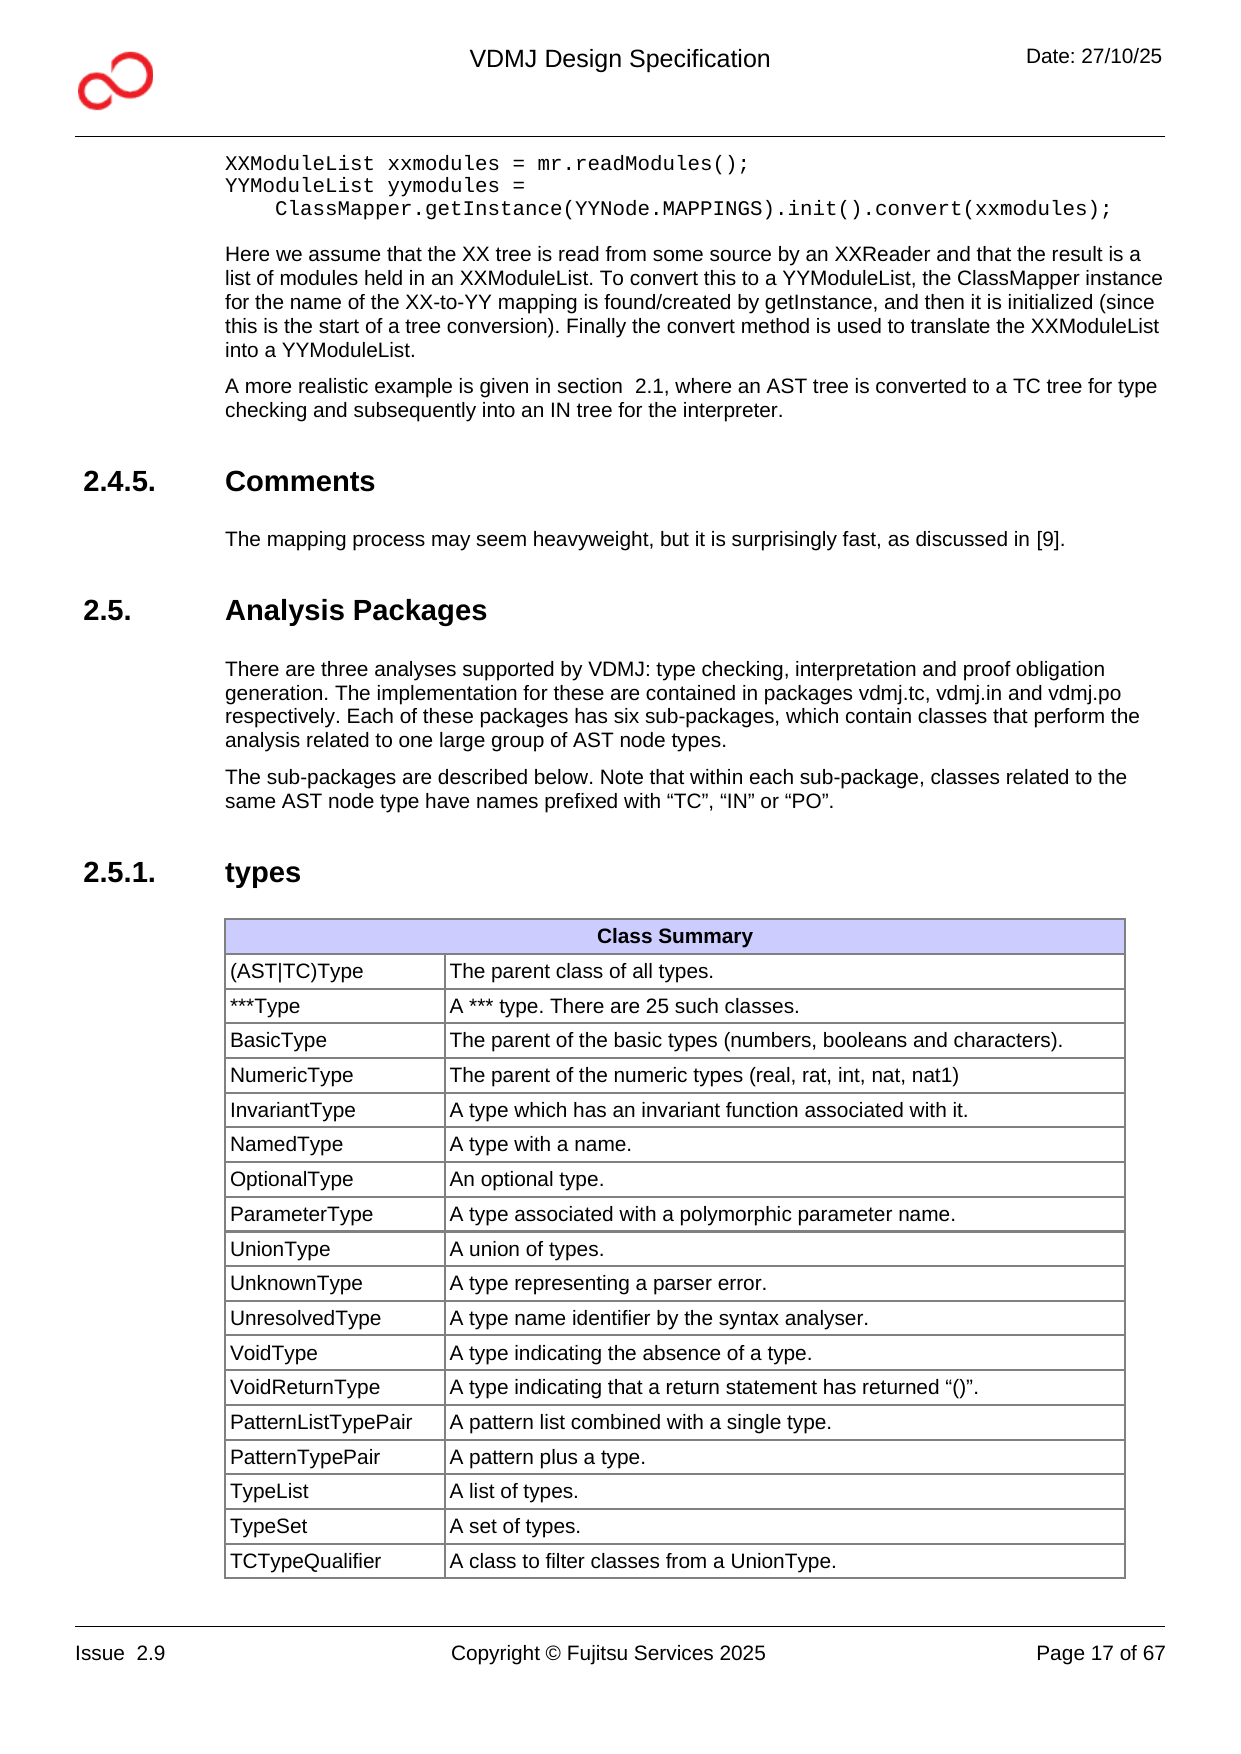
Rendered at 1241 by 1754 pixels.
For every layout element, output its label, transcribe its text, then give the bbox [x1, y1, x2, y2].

table_cell OptionalType [226, 1163, 444, 1196]
table_cell A type indicating that a return statement has returned “()”. [446, 1371, 1124, 1404]
table_cell TCTypeQualifier [226, 1545, 444, 1577]
table_cell A type indicating the absence of a type. [446, 1336, 1124, 1369]
table_cell NumericType [226, 1059, 444, 1092]
table_cell BasicType [226, 1024, 444, 1057]
table_cell ParameterType [226, 1198, 444, 1230]
table_cell UnionType [226, 1233, 444, 1265]
text ClassMapper.getInstance(YYNode.MAPPINGS).init().convert(xxmodules); [225, 197, 1165, 220]
text The mapping process may seem heavyweight, but it is surprisingly fast, as discussed in [9]. [225, 528, 1165, 552]
table_cell The parent of the basic types (numbers, booleans and characters). [446, 1024, 1124, 1057]
text XXModuleList xxmodules = mr.readModules(); [225, 152, 1165, 175]
table_cell A type associated with a polymorphic parameter name. [446, 1198, 1124, 1230]
table_cell A type with a name. [446, 1128, 1124, 1161]
text There are three analyses supported by VDMJ: type checking, interpretation and proof obligation generation. The implementation for these are contained in packages vdmj.tc, vdmj.in and vdmj.po respectively. Each of these packages has six sub-packages, which contain classes that perform the analysis related to one large group of AST node types. [225, 657, 1165, 753]
table_cell A type name identifier by the syntax analyser. [446, 1302, 1124, 1334]
subtitle types [75, 856, 1165, 888]
table_cell An optional type. [446, 1163, 1124, 1196]
table_cell VoidReturnType [226, 1371, 444, 1404]
table_cell InvariantType [226, 1094, 444, 1126]
table_cell A type representing a parser error. [446, 1267, 1124, 1300]
table_cell PatternListTypePair [226, 1406, 444, 1438]
text A more realistic example is given in section 2.1, where an AST tree is converted to a TC tree for type checking and subsequently into an IN tree for the interpreter. [225, 375, 1165, 423]
text The sub-packages are described below. Note that within each sub-package, classes related to the same AST node type have names prefixed with “TC”, “IN” or “PO”. [225, 765, 1165, 813]
table_cell UnknownType [226, 1267, 444, 1300]
table_cell The parent of the numeric types (real, rat, int, nat, nat1) [446, 1059, 1124, 1092]
subtitle Analysis Packages [75, 594, 1165, 627]
table_cell VoidType [226, 1336, 444, 1369]
table_cell A *** type. There are 25 such classes. [446, 990, 1124, 1022]
text Here we assume that the XX tree is read from some source by an XXReader and that the result is a list of modules held in an XXModuleList. To convert this to a YYModuleList, the ClassMapper instance for the name of the XX-to-YY mapping is found/created by getInstance, and then it is initialized (since this is the start of a tree conversion). Finally the convert method is used to translate the XXModuleList into a YYModuleList. [225, 242, 1165, 362]
table_cell ***Type [226, 990, 444, 1022]
table_cell TypeSet [226, 1510, 444, 1542]
subtitle Comments [75, 465, 1165, 498]
table_cell The parent class of all types. [446, 955, 1124, 987]
table_cell A pattern list combined with a single type. [446, 1406, 1124, 1438]
table_cell NamedType [226, 1128, 444, 1161]
picture [78, 44, 153, 120]
table_cell TypeList [226, 1475, 444, 1508]
table_cell (AST|TC)Type [226, 955, 444, 987]
table_cell A class to filter classes from a UnionType. [446, 1545, 1124, 1577]
table_cell UnresolvedType [226, 1302, 444, 1334]
table_cell PatternTypePair [226, 1441, 444, 1473]
text YYModuleList yymodules = [225, 175, 1165, 197]
table_cell A set of types. [446, 1510, 1124, 1542]
table_cell A pattern plus a type. [446, 1441, 1124, 1473]
table_cell A type which has an invariant function associated with it. [446, 1094, 1124, 1126]
table_cell A union of types. [446, 1233, 1124, 1265]
table_header Class Summary [226, 920, 1124, 953]
table_cell A list of types. [446, 1475, 1124, 1508]
